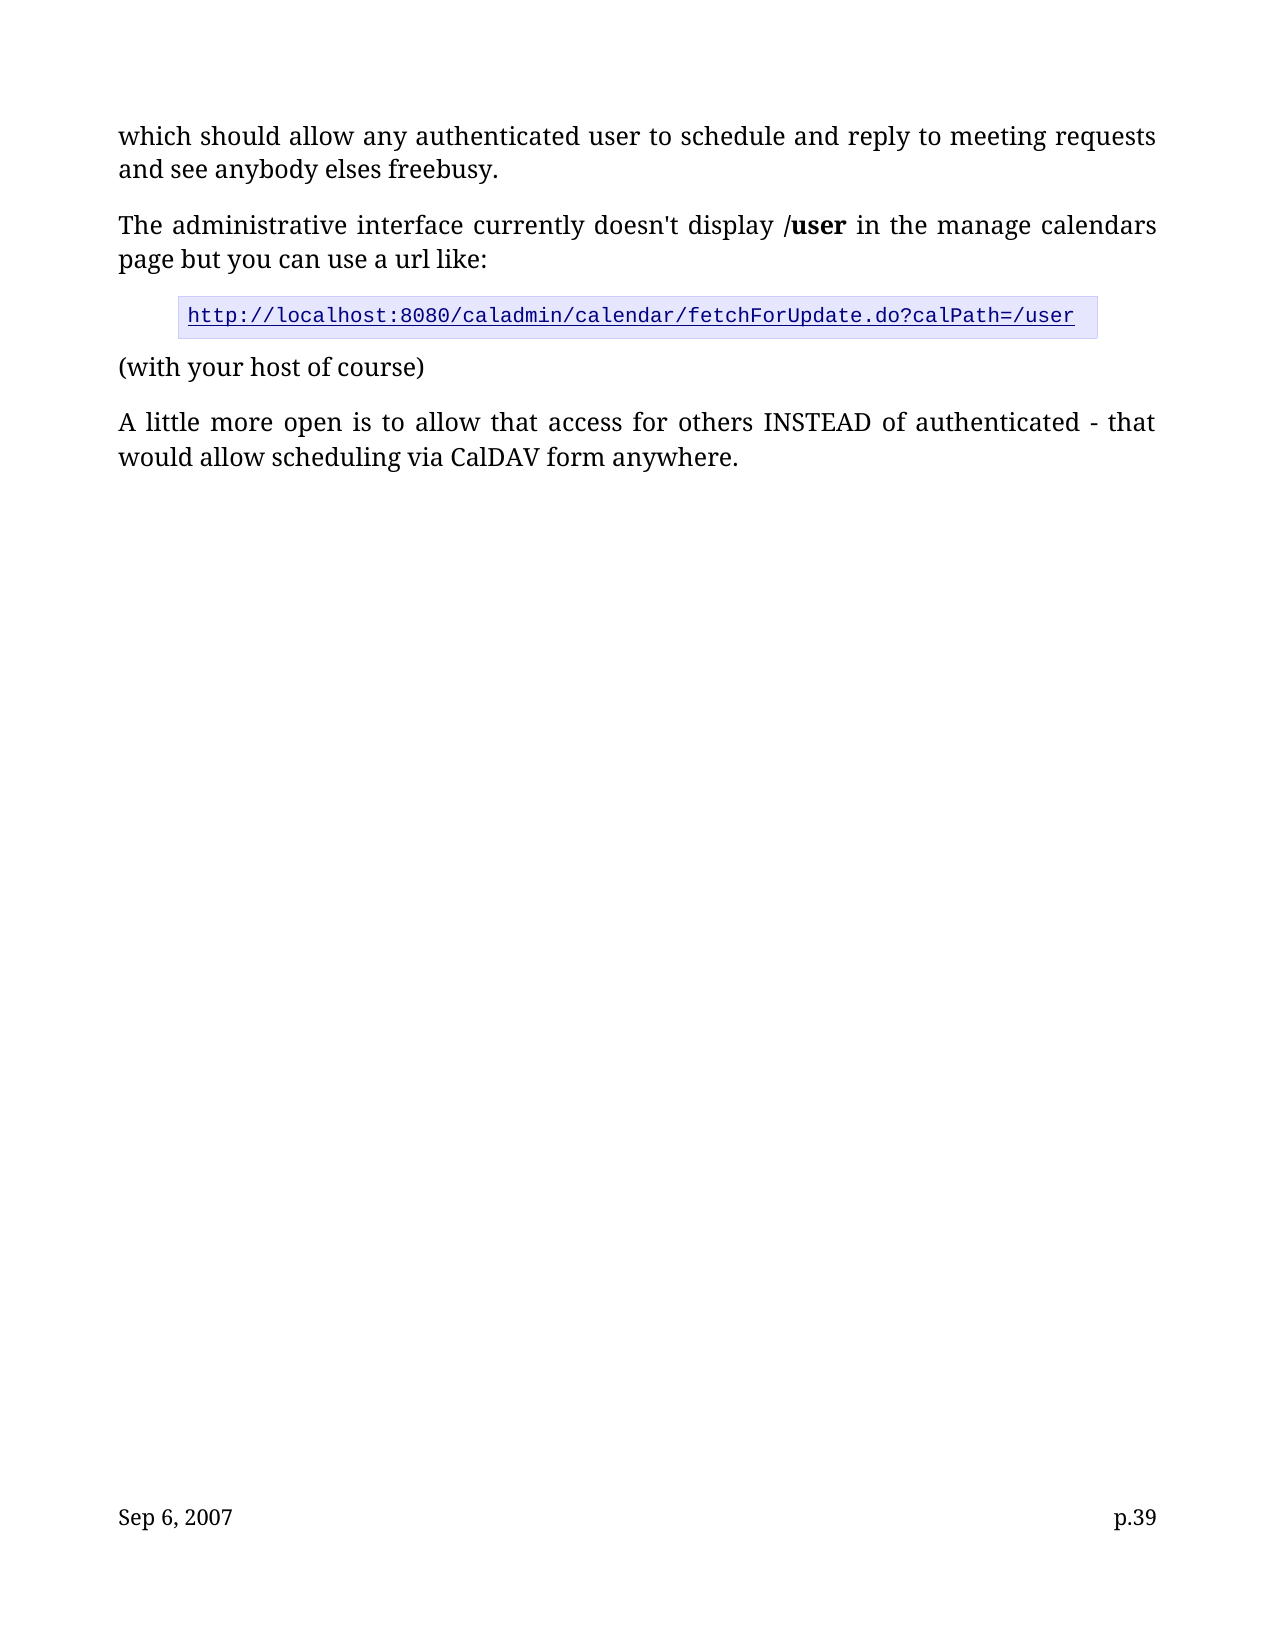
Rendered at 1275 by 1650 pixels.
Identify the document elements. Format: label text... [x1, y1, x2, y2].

text http://localhost:8080/caladmin/calendar/fetchForUpdate.do?calPath=/user [179, 297, 1097, 338]
text A little more open is to allow that access for others INSTEAD of authenticated - that would allow scheduling via CalDAV form anywhere. [118, 405, 1157, 473]
text (with your host of course) [118, 350, 1157, 384]
text The administrative interface currently doesn't display /user in the manage calendars page but you can use a url like: [118, 207, 1157, 275]
text which should allow any authenticated user to schedule and reply to meeting requests and see anybody elses freebusy. [118, 118, 1157, 186]
